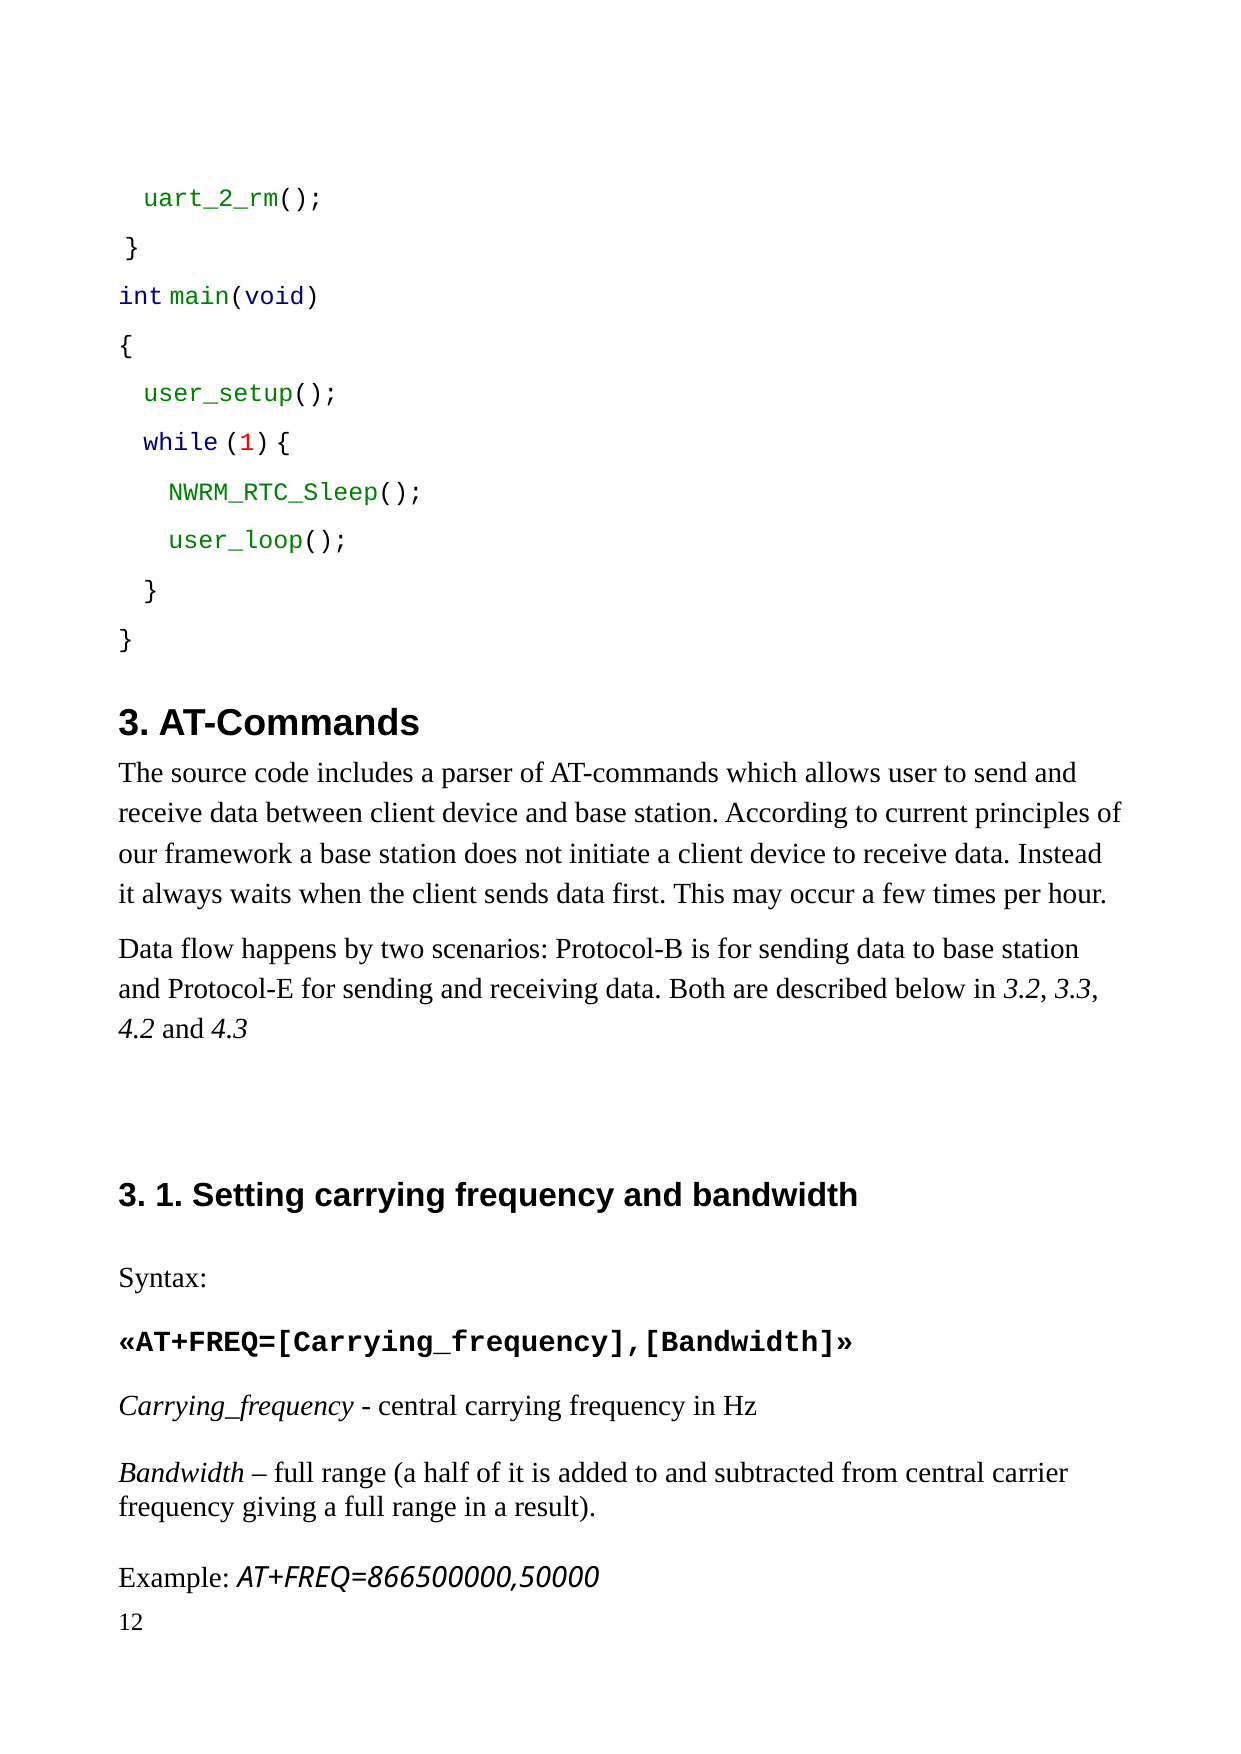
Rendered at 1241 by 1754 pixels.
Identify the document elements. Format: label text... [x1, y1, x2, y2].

list Example: AT+FREQ=866500000,50000 [118, 1556, 1122, 1596]
list uart_2_rm(); [118, 185, 1122, 213]
list Carrying_frequency - central carrying frequency in Hz [118, 1388, 1122, 1422]
list { [118, 332, 1122, 361]
list Syntax: [118, 1260, 1122, 1293]
subtitle 3. 1. Setting carrying frequency and bandwidth [118, 1175, 1122, 1214]
subtitle 3. AT-Commands [118, 700, 1122, 743]
list int main(void) [118, 283, 1122, 312]
list } [118, 626, 1122, 654]
list NWRM_RTC_Sleep(); [118, 479, 1122, 507]
list } [118, 577, 1122, 606]
list Bandwidth – full range (a half of it is added to and subtracted from central carrier frequency giving a full range in a result). [118, 1456, 1122, 1523]
list user_loop(); [118, 528, 1122, 556]
text Data flow happens by two scenarios: Protocol-B is for sending data to base station and Protocol-E for sending and receiving data. Both are described below in 3.2, 3.3, 4.2 and 4.3 [118, 931, 1122, 1045]
list } [118, 234, 1122, 263]
list user_setup(); [118, 381, 1122, 409]
list while (1) { [118, 430, 1122, 458]
text The source code includes a parser of AT-commands which allows user to send and receive data between client device and base station. According to current principles of our framework a base station does not initiate a client device to receive data. Instead it always waits when the client sends data first. This may occur a few times per hour. [118, 755, 1122, 909]
list «AT+FREQ=[Carrying_frequency],[Bandwidth]» [118, 1327, 1122, 1360]
